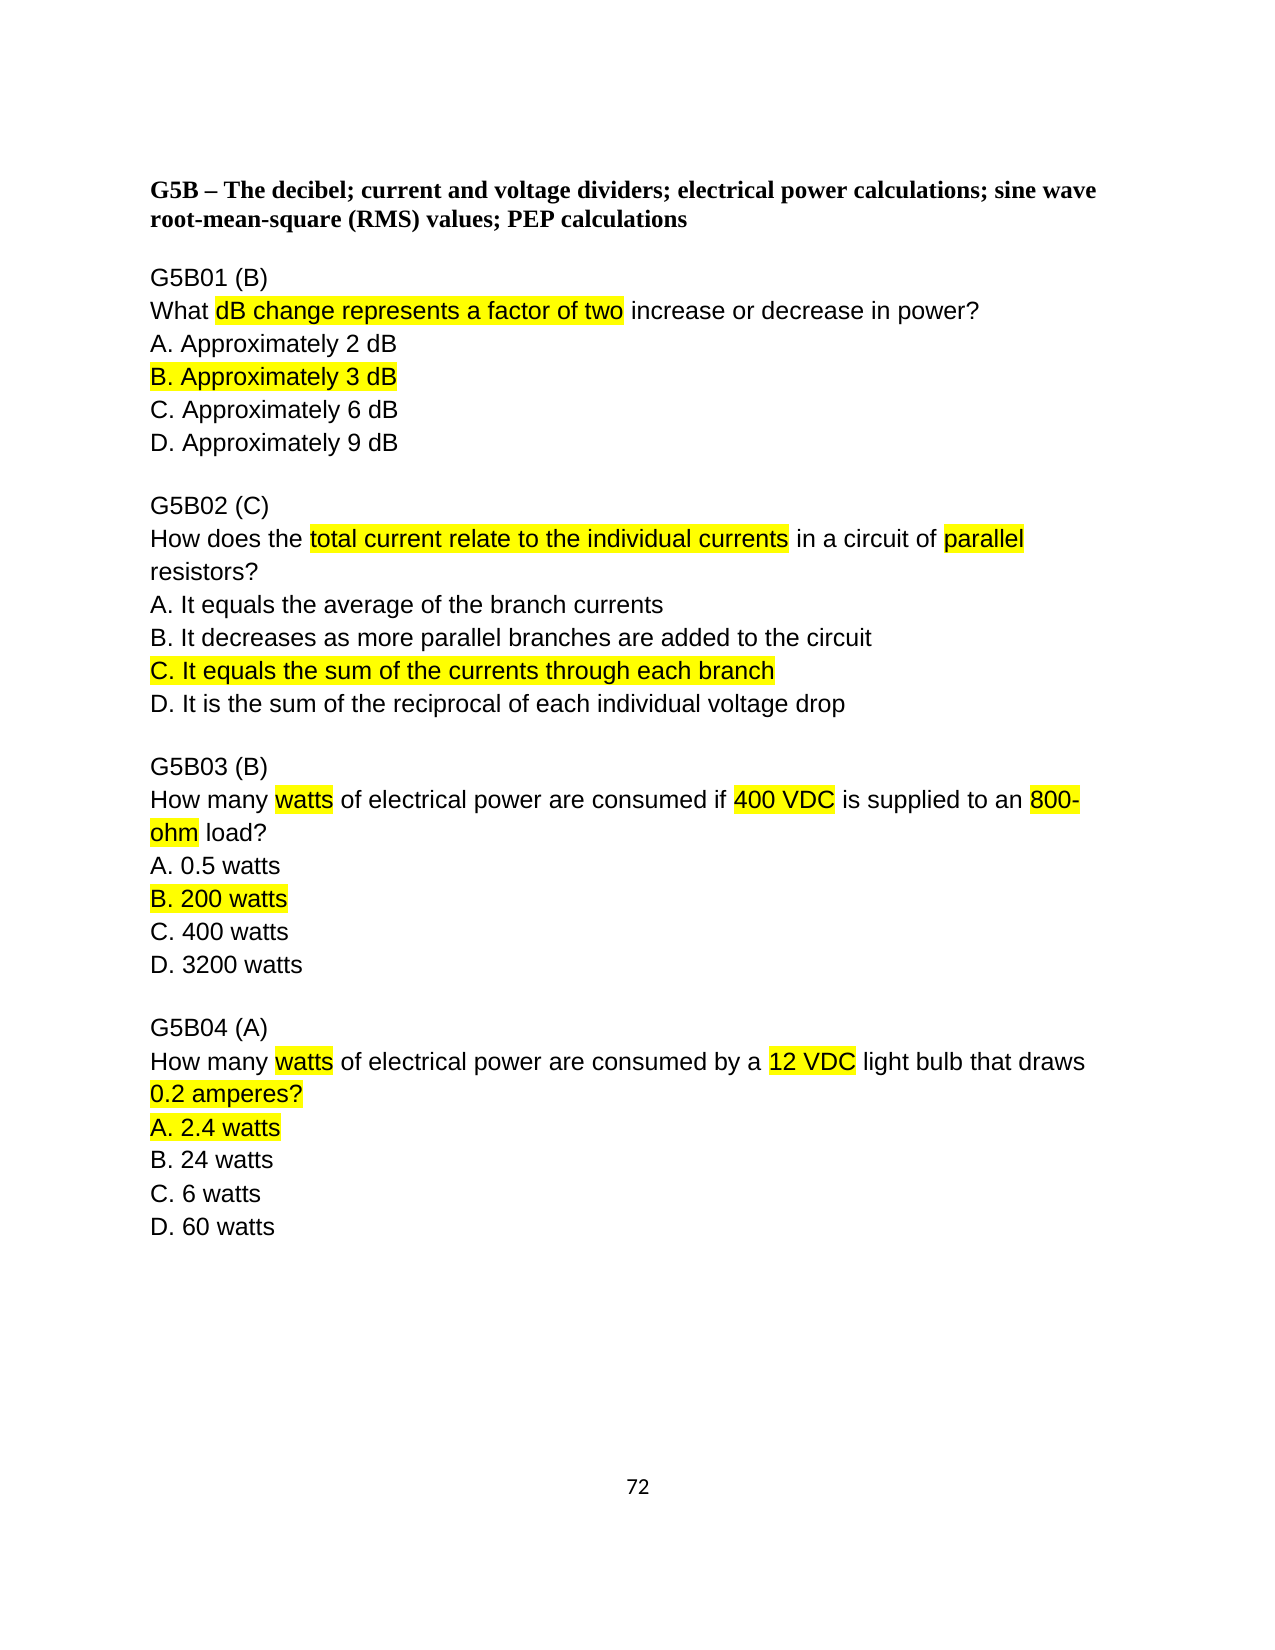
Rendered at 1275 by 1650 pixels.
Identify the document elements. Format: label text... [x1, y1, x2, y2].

text G5B01 (B) What dB change represents a factor of two increase or decrease in power? A. Approximately 2 dB B. Approximately 3 dB C. Approximately 6 dB D. Approximately 9 dB [150, 263, 1125, 457]
text G5B02 (C) How does the total current relate to the individual currents in a circuit of parallel resistors? A. It equals the average of the branch currents B. It decreases as more parallel branches are added to the circuit C. It equals the sum of the currents through each branch D. It is the sum of the reciprocal of each individual voltage drop [150, 491, 1125, 718]
subtitle G5B – The decibel; current and voltage dividers; electrical power calculations; sine wave root-mean-square (RMS) values; PEP calculations [150, 176, 1125, 233]
text G5B03 (B) How many watts of electrical power are consumed if 400 VDC is supplied to an 800-ohm load? A. 0.5 watts B. 200 watts C. 400 watts D. 3200 watts [150, 752, 1125, 979]
text G5B04 (A) How many watts of electrical power are consumed by a 12 VDC light bulb that draws 0.2 amperes? A. 2.4 watts B. 24 watts C. 6 watts D. 60 watts [150, 1013, 1125, 1240]
